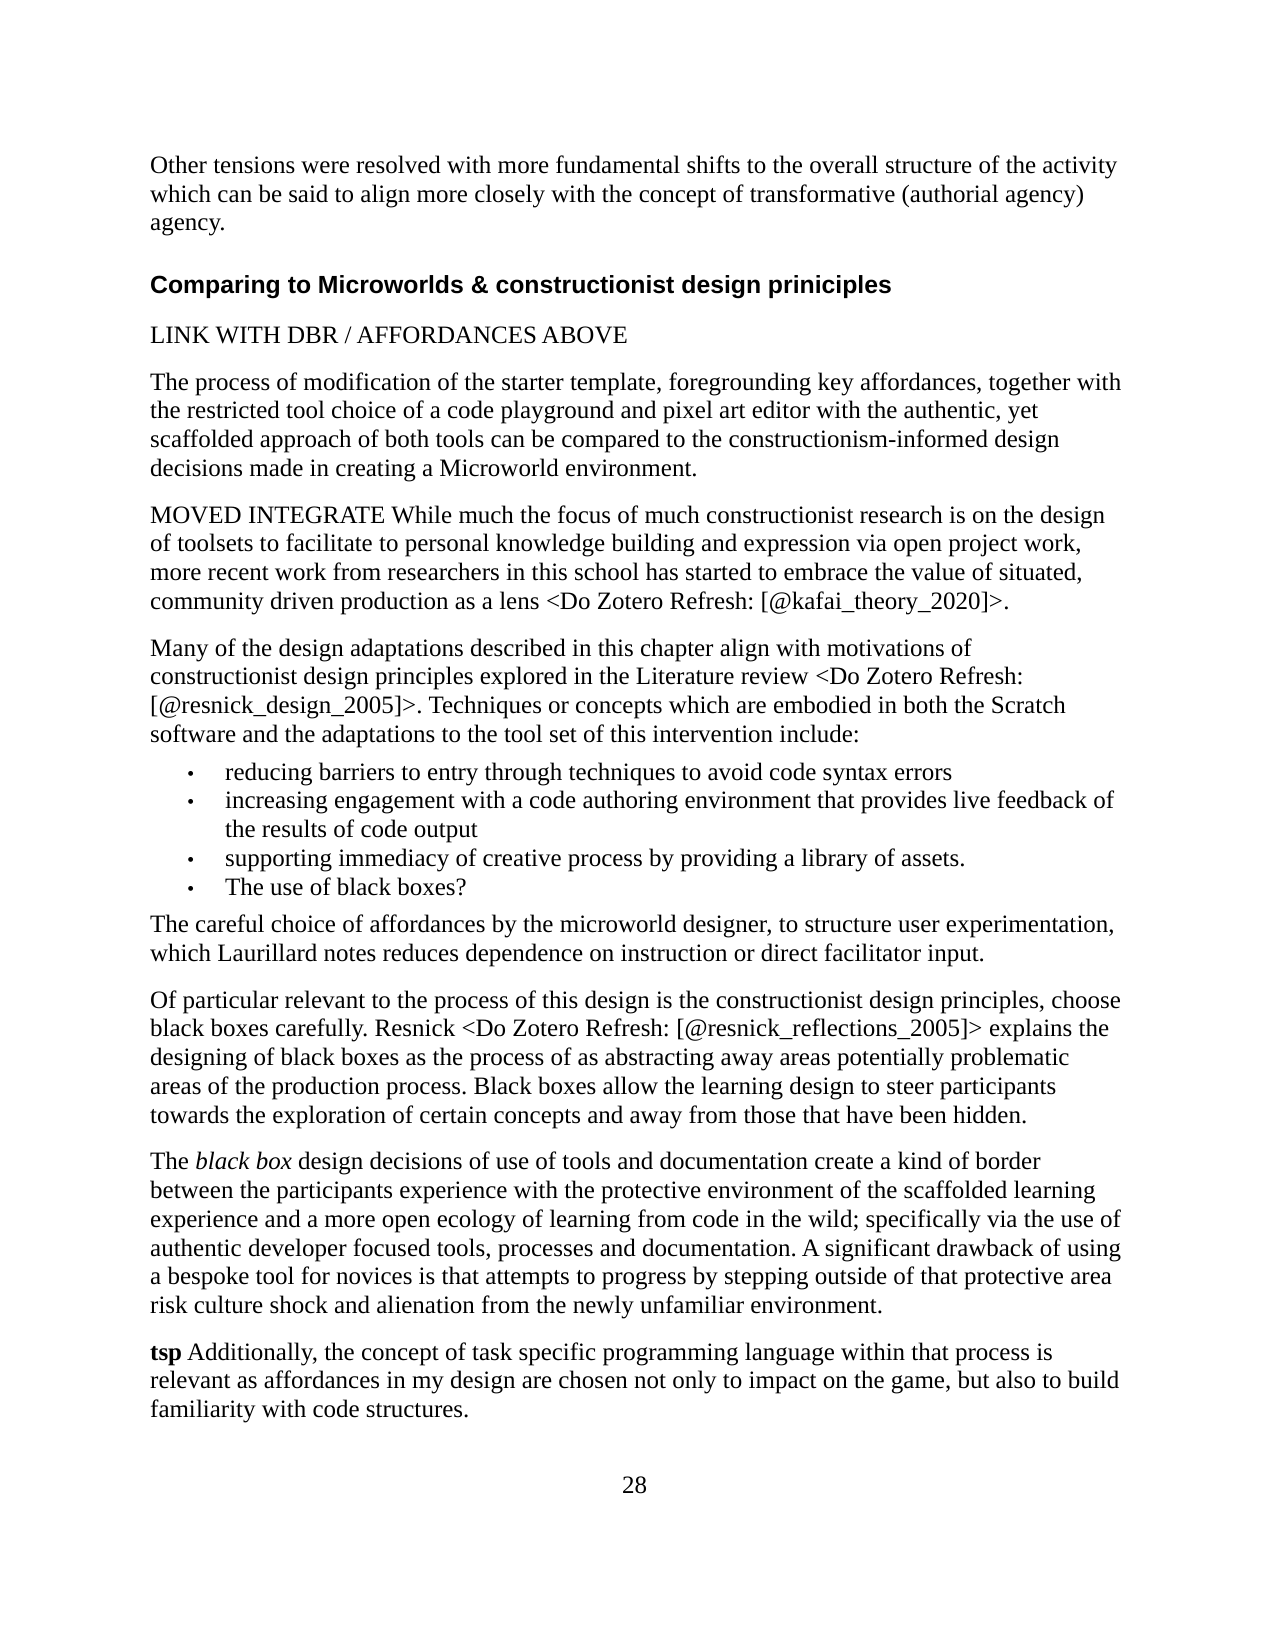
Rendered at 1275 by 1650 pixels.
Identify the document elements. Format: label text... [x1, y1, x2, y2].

text The careful choice of affordances by the microworld designer, to structure user experimentation, which Laurillard notes reduces dependence on instruction or direct facilitator input. [150, 909, 1125, 967]
subtitle Comparing to Microworlds & constructionist design priniciples [150, 270, 1125, 299]
list increasing engagement with a code authoring environment that provides live feedback of the results of code output [187, 785, 1125, 843]
list The use of black boxes? [187, 872, 1125, 900]
list reducing barriers to entry through techniques to avoid code syntax errors [187, 757, 1125, 785]
text The black box design decisions of use of tools and documentation create a kind of border between the participants experience with the protective environment of the scaffolded learning experience and a more open ecology of learning from code in the wild; specifically via the use of authentic developer focused tools, processes and documentation. A significant drawback of using a bespoke tool for novices is that attempts to progress by stepping outside of that protective area risk culture shock and alienation from the newly unfamiliar environment. [150, 1146, 1125, 1319]
text Of particular relevant to the process of this design is the constructionist design principles, choose black boxes carefully. Resnick <Do Zotero Refresh: [@resnick_reflections_2005]> explains the designing of black boxes as the process of as abstracting away areas potentially problematic areas of the production process. Black boxes allow the learning design to steer participants towards the exploration of certain concepts and away from those that have been hidden. [150, 985, 1125, 1128]
text tsp Additionally, the concept of task specific programming language within that process is relevant as affordances in my design are chosen not only to impact on the game, but also to build familiarity with code structures. [150, 1337, 1125, 1423]
text Other tensions were resolved with more fundamental shifts to the overall structure of the activity which can be said to align more closely with the concept of transformative (authorial agency) agency. [150, 150, 1125, 236]
text The process of modification of the starter template, foregrounding key affordances, together with the restricted tool choice of a code playground and pixel art editor with the authentic, yet scaffolded approach of both tools can be compared to the constructionism-informed design decisions made in creating a Microworld environment. [150, 367, 1125, 482]
text LINK WITH DBR / AFFORDANCES ABOVE [150, 320, 1125, 349]
text MOVED INTEGRATE While much the focus of much constructionist research is on the design of toolsets to facilitate to personal knowledge building and expression via open project work, more recent work from researchers in this school has started to embrace the value of situated, community driven production as a lens <Do Zotero Refresh: [@kafai_theory_2020]>. [150, 500, 1125, 615]
list supporting immediacy of creative process by providing a library of assets. [187, 843, 1125, 872]
text Many of the design adaptations described in this chapter align with motivations of constructionist design principles explored in the Literature review <Do Zotero Refresh: [@resnick_design_2005]>. Techniques or concepts which are embodied in both the Scratch software and the adaptations to the tool set of this intervention include: [150, 633, 1125, 748]
